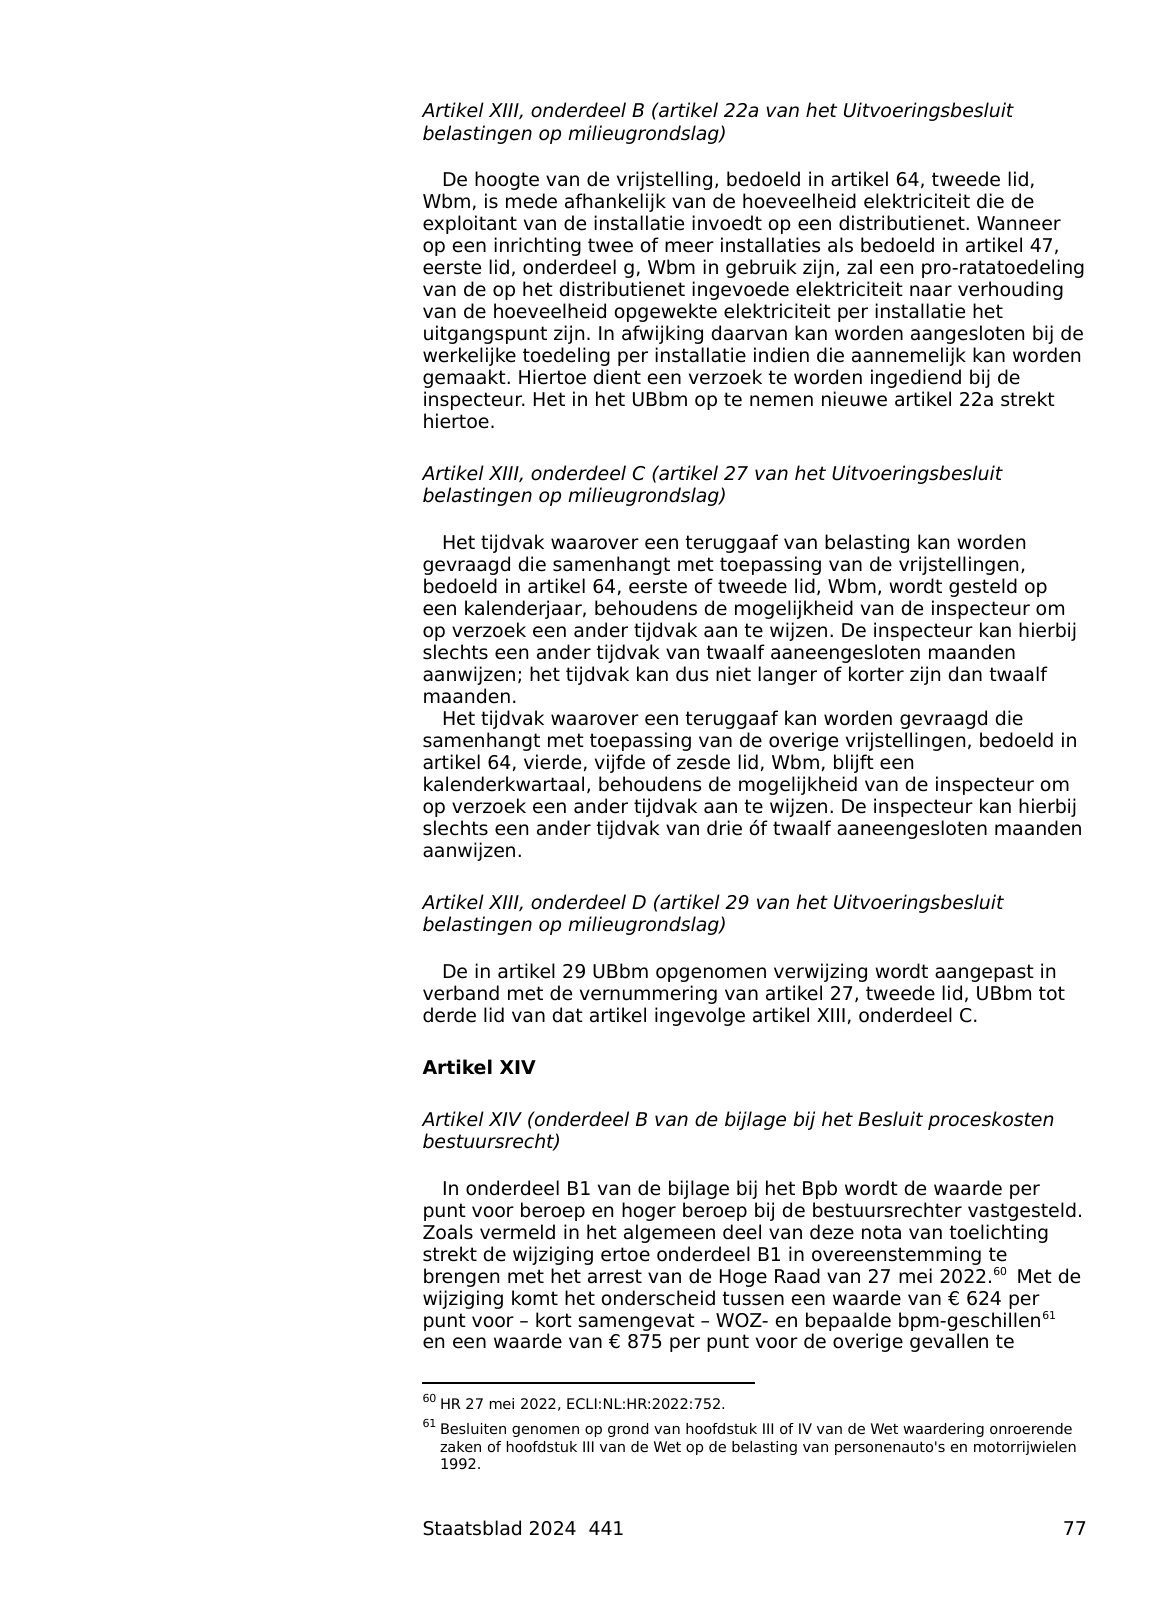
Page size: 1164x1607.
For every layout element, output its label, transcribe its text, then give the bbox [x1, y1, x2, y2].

subtitle Artikel XIII, onderdeel D (artikel 29 van het Uitvoeringsbesluit belastingen op milieugrondslag) [422, 892, 1087, 936]
text HR 27 mei 2022, ECLI:NL:HR:2022:752. [422, 1392, 1087, 1414]
text De in artikel 29 UBbm opgenomen verwijzing wordt aangepast in verband met de vernummering van artikel 27, tweede lid, UBbm tot derde lid van dat artikel ingevolge artikel XIII, onderdeel C. [422, 961, 1087, 1027]
subtitle Artikel XIV [422, 1057, 1087, 1079]
subtitle Artikel XIV (onderdeel B van de bijlage bij het Besluit proceskosten bestuursrecht) [422, 1109, 1087, 1153]
text Het tijdvak waarover een teruggaaf kan worden gevraagd die samenhangt met toepassing van de overige vrijstellingen, bedoeld in artikel 64, vierde, vijfde of zesde lid, Wbm, blijft een kalenderkwartaal, behoudens de mogelijkheid van de inspecteur om op verzoek een ander tijdvak aan te wijzen. De inspecteur kan hierbij slechts een ander tijdvak van drie óf twaalf aaneengesloten maanden aanwijzen. [422, 708, 1087, 862]
text In onderdeel B1 van de bijlage bij het Bpb wordt de waarde per punt voor beroep en hoger beroep bij de bestuursrechter vastgesteld. Zoals vermeld in het algemeen deel van deze nota van toelichting strekt de wijziging ertoe onderdeel B1 in overeenstemming te brengen met het arrest van de Hoge Raad van 27 mei 2022. Met de wijziging komt het onderscheid tussen een waarde van € 624 per punt voor – kort samengevat – WOZ- en bepaalde bpm-geschillen en een waarde van € 875 per punt voor de overige gevallen te [422, 1178, 1087, 1353]
text De hoogte van de vrijstelling, bedoeld in artikel 64, tweede lid, Wbm, is mede afhankelijk van de hoeveelheid elektriciteit die de exploitant van de installatie invoedt op een distributienet. Wanneer op een inrichting twee of meer installaties als bedoeld in artikel 47, eerste lid, onderdeel g, Wbm in gebruik zijn, zal een pro-ratatoedeling van de op het distributienet ingevoede elektriciteit naar verhouding van de hoeveelheid opgewekte elektriciteit per installatie het uitgangspunt zijn. In afwijking daarvan kan worden aangesloten bij de werkelijke toedeling per installatie indien die aannemelijk kan worden gemaakt. Hiertoe dient een verzoek te worden ingediend bij de inspecteur. Het in het UBbm op te nemen nieuwe artikel 22a strekt hiertoe. [422, 169, 1087, 433]
subtitle Artikel XIII, onderdeel C (artikel 27 van het Uitvoeringsbesluit belastingen op milieugrondslag) [422, 463, 1087, 507]
subtitle Artikel XIII, onderdeel B (artikel 22a van het Uitvoeringsbesluit belastingen op milieugrondslag) [422, 100, 1087, 144]
text Besluiten genomen op grond van hoofdstuk III of IV van de Wet waardering onroerende zaken of hoofdstuk III van de Wet op de belasting van personenauto's en motorrijwielen 1992. [422, 1417, 1087, 1473]
text Het tijdvak waarover een teruggaaf van belasting kan worden gevraagd die samenhangt met toepassing van de vrijstellingen, bedoeld in artikel 64, eerste of tweede lid, Wbm, wordt gesteld op een kalenderjaar, behoudens de mogelijkheid van de inspecteur om op verzoek een ander tijdvak aan te wijzen. De inspecteur kan hierbij slechts een ander tijdvak van twaalf aaneengesloten maanden aanwijzen; het tijdvak kan dus niet langer of korter zijn dan twaalf maanden. [422, 532, 1087, 708]
